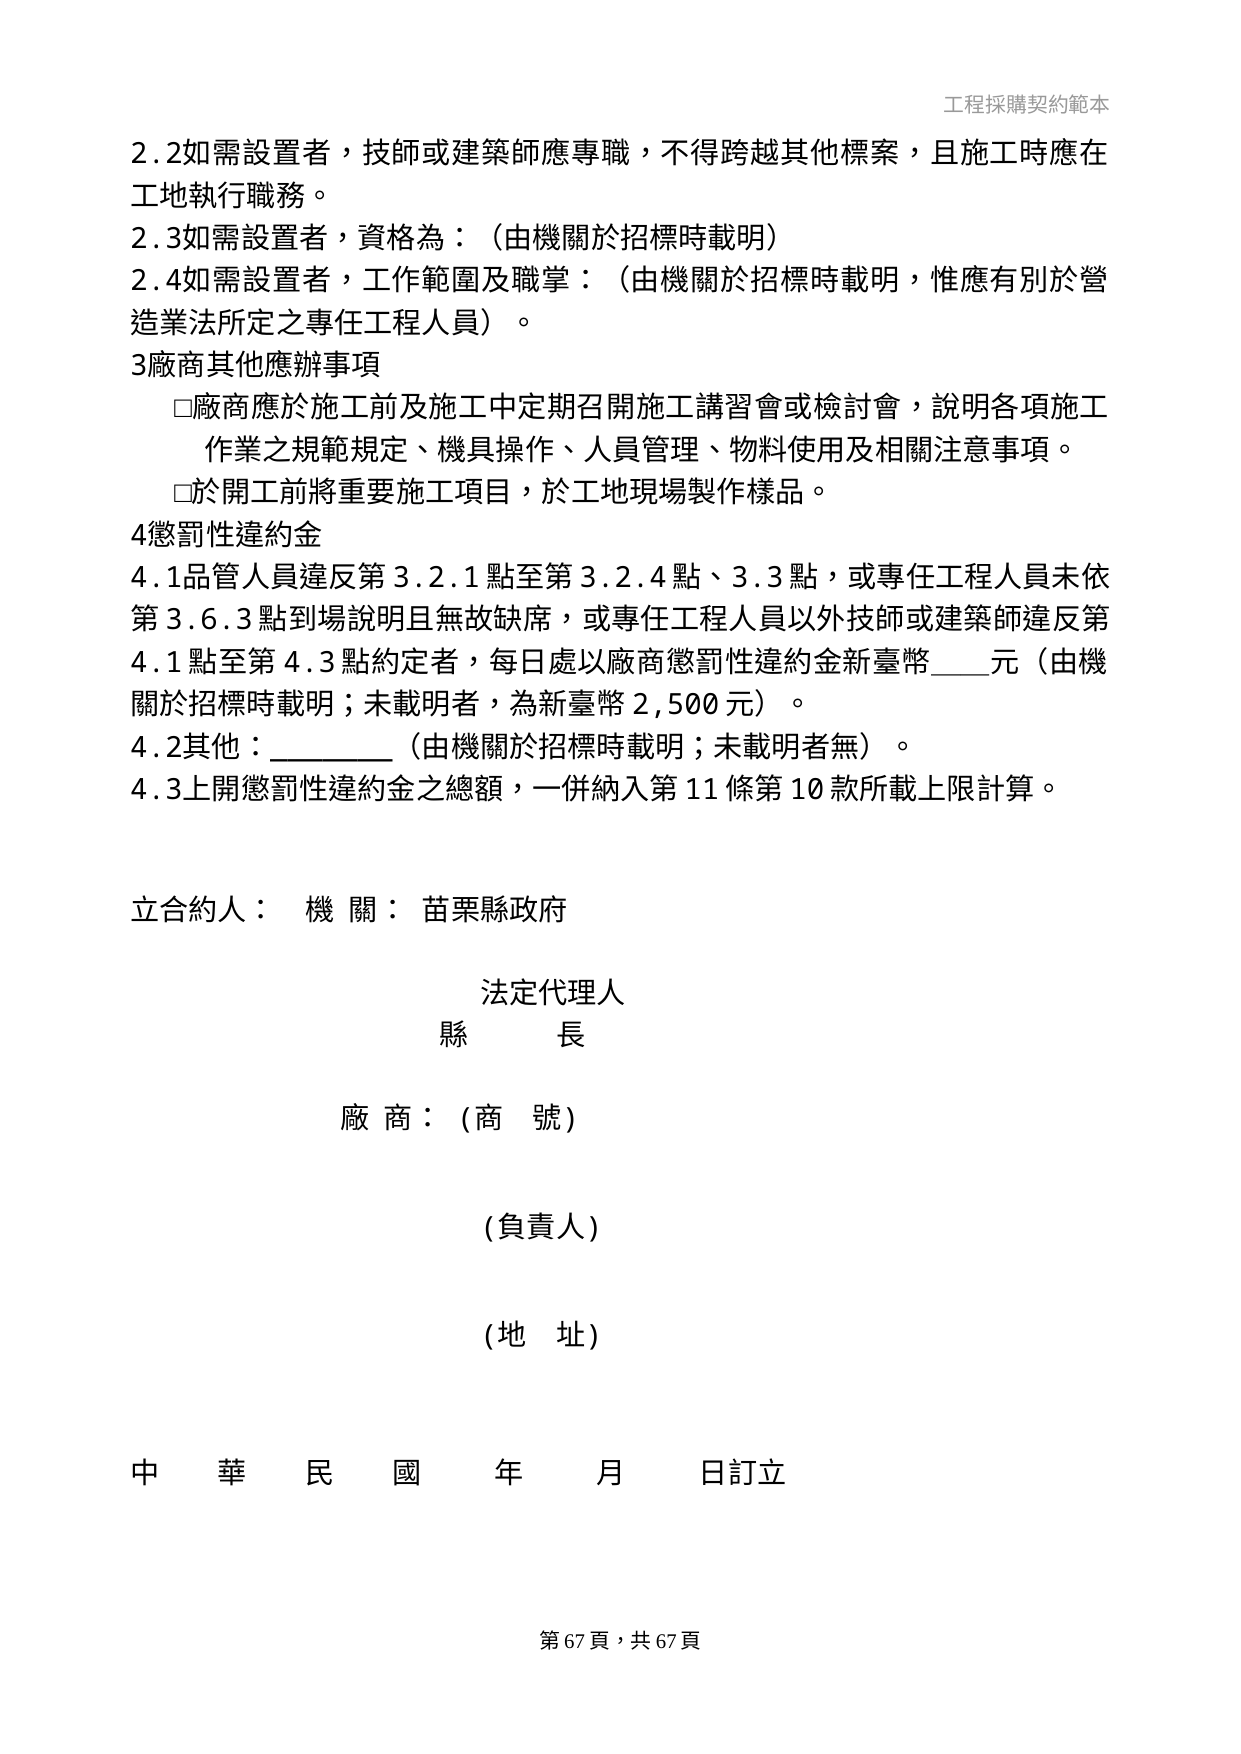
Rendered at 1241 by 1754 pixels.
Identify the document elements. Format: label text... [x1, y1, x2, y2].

list 懲罰性違約金 [130, 511, 1110, 553]
list 品管人員違反第3.2.1點至第3.2.4點、3.3點，或專任工程人員未依第3.6.3點到場說明且無故缺席，或專任工程人員以外技師或建築師違反第4.1點至第4.3點約定者，每日處以廠商懲罰性違約金新臺幣＿＿元（由機關於招標時載明；未載明者，為新臺幣2,500元）。 [130, 553, 1110, 723]
text 廠 商： (商 號) [130, 1096, 1110, 1137]
list 廠商其他應辦事項 [130, 342, 1110, 384]
text □於開工前將重要施工項目，於工地現場製作樣品。 [174, 469, 1110, 511]
text □廠商應於施工前及施工中定期召開施工講習會或檢討會，說明各項施工作業之規範規定、機具操作、人員管理、物料使用及相關注意事項。 [174, 384, 1110, 469]
list 如需設置者，技師或建築師應專職，不得跨越其他標案，且施工時應在工地執行職務。 [130, 130, 1110, 214]
text 縣 長 [130, 1012, 1110, 1054]
text 中 華 民 國 年 月 日訂立 [130, 1450, 1110, 1492]
text (地 址) [130, 1312, 1110, 1354]
text 法定代理人 [130, 971, 1110, 1012]
list 如需設置者，資格為：（由機關於招標時載明） [130, 214, 1110, 257]
list 如需設置者，工作範圍及職掌：（由機關於招標時載明，惟應有別於營造業法所定之專任工程人員）。 [130, 257, 1110, 342]
text 立合約人： 機 關： 苗栗縣政府 [130, 887, 1110, 929]
list 上開懲罰性違約金之總額，一併納入第11條第10款所載上限計算。 [130, 766, 1110, 808]
list 其他：_______（由機關於招標時載明；未載明者無）。 [130, 723, 1110, 766]
text (負責人) [130, 1204, 1110, 1246]
